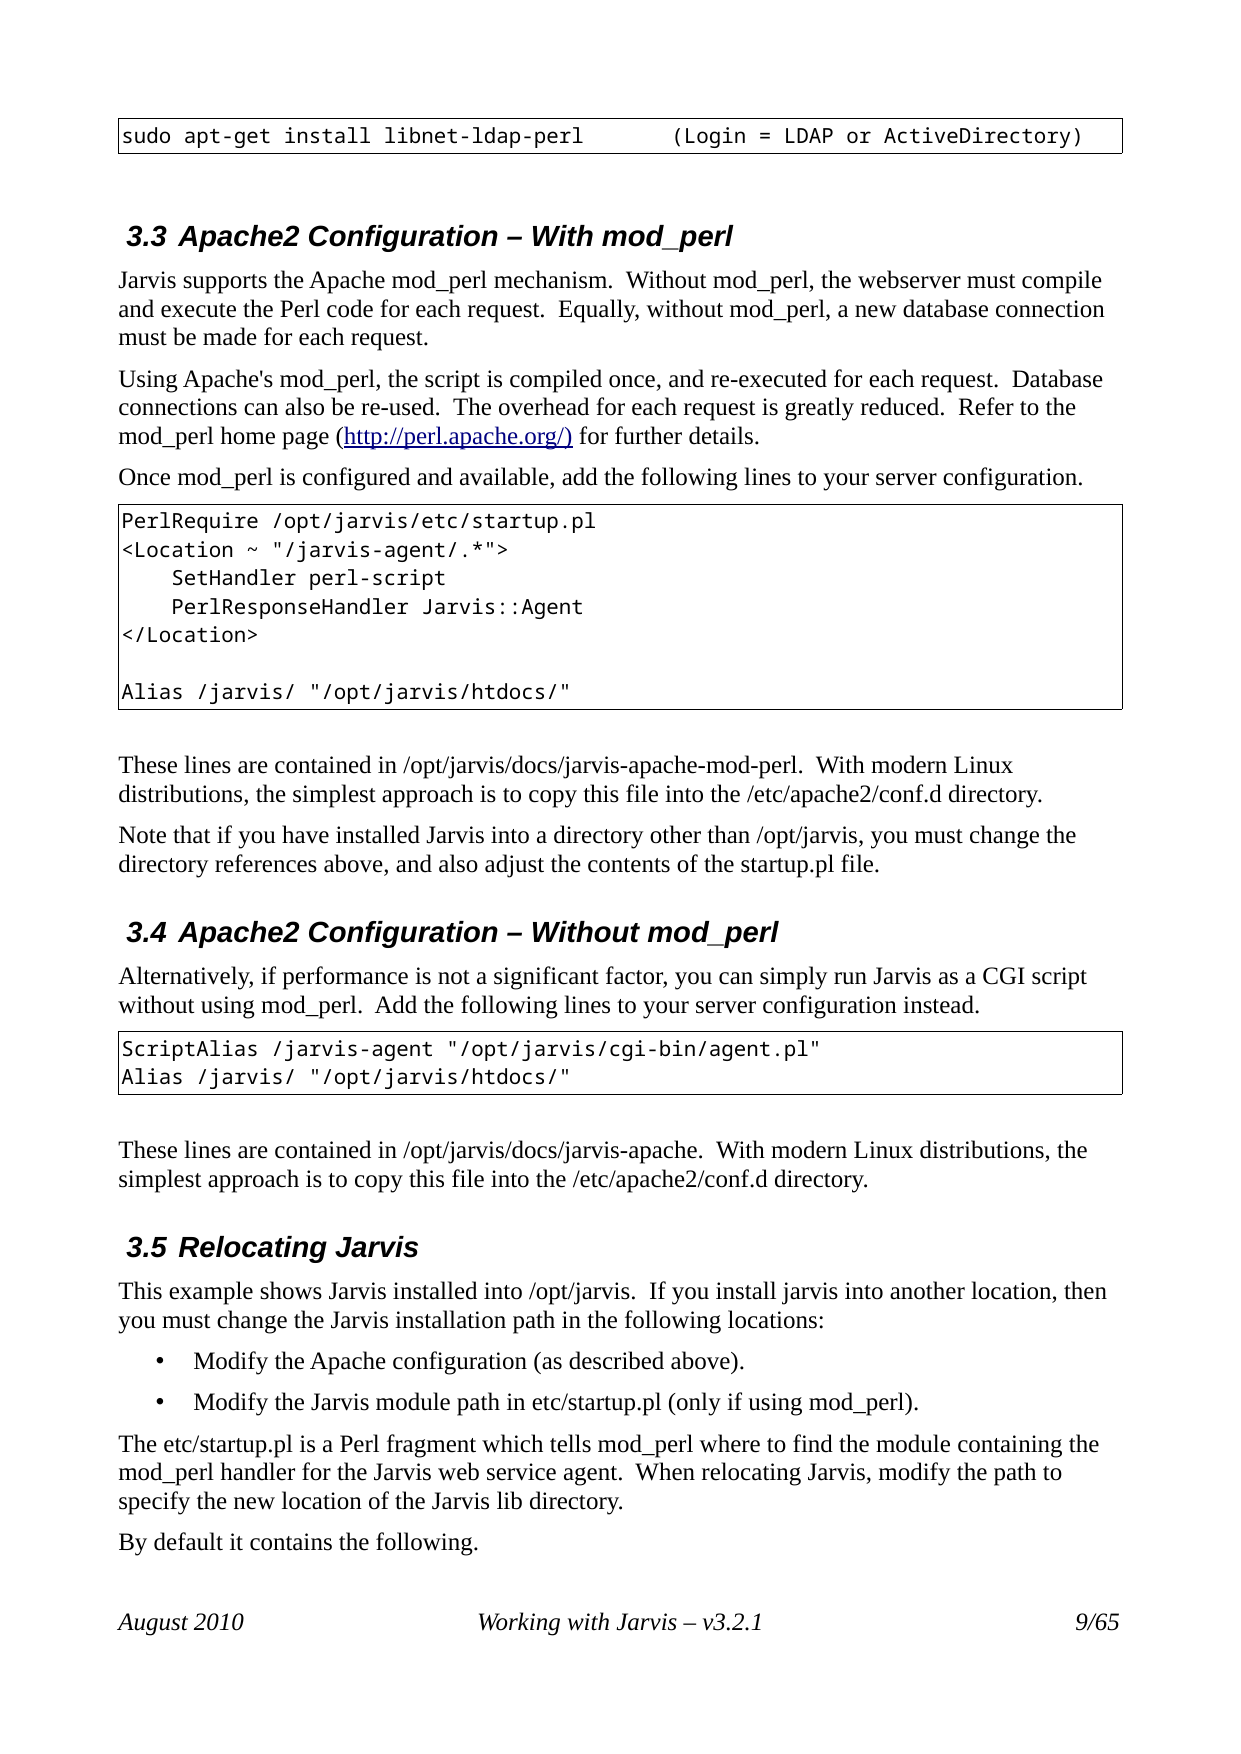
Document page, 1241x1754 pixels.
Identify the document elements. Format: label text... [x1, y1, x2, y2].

text The etc/startup.pl is a Perl fragment which tells mod_perl where to find the module containing the mod_perl handler for the Jarvis web service agent. When relocating Jarvis, modify the path to specify the new location of the Jarvis lib directory. [118, 1429, 1122, 1515]
text PerlResponseHandler Jarvis::Agent [119, 589, 1122, 617]
list Modify the Apache configuration (as described above). [156, 1346, 1122, 1375]
text This example shows Jarvis installed into /opt/jarvis. If you install jarvis into another location, then you must change the Jarvis installation path in the following locations: [118, 1276, 1122, 1334]
subtitle Apache2 Configuration – With mod_perl [118, 219, 1122, 252]
text </Location> [119, 617, 1122, 649]
text ScriptAlias /jarvis-agent "/opt/jarvis/cgi-bin/agent.pl" [119, 1032, 1122, 1059]
subtitle Apache2 Configuration – Without mod_perl [118, 915, 1122, 948]
text Alias /jarvis/ "/opt/jarvis/htdocs/" [119, 674, 1122, 709]
text Jarvis supports the Apache mod_perl mechanism. Without mod_perl, the webserver must compile and execute the Perl code for each request. Equally, without mod_perl, a new database connection must be made for each request. [118, 265, 1122, 351]
text Alternatively, if performance is not a significant factor, you can simply run Jarvis as a CGI script without using mod_perl. Add the following lines to your server configuration instead. [118, 961, 1122, 1018]
text Alias /jarvis/ "/opt/jarvis/htdocs/" [119, 1059, 1122, 1094]
text SetHandler perl-script [119, 561, 1122, 589]
subtitle Relocating Jarvis [118, 1230, 1122, 1264]
text Once mod_perl is configured and available, add the following lines to your server configuration. [118, 462, 1122, 491]
text PerlRequire /opt/jarvis/etc/startup.pl [119, 505, 1122, 532]
text By default it contains the following. [118, 1527, 1122, 1556]
text sudo apt-get install libnet-ldap-perl (Login = LDAP or ActiveDirectory) [119, 119, 1122, 153]
text Using Apache's mod_perl, the script is compiled once, and re-executed for each request. Database connections can also be re-used. The overhead for each request is greatly reduced. Refer to the mod_perl home page (http://perl.apache.org/) for further details. [118, 364, 1122, 450]
text These lines are contained in /opt/jarvis/docs/jarvis-apache-mod-perl. With modern Linux distributions, the simplest approach is to copy this file into the /etc/apache2/conf.d directory. [118, 750, 1122, 807]
list Modify the Jarvis module path in etc/startup.pl (only if using mod_perl). [156, 1387, 1122, 1416]
text <Location ~ "/jarvis-agent/.*"> [119, 532, 1122, 561]
text These lines are contained in /opt/jarvis/docs/jarvis-apache. With modern Linux distributions, the simplest approach is to copy this file into the /etc/apache2/conf.d directory. [118, 1135, 1122, 1193]
text Note that if you have installed Jarvis into a directory other than /opt/jarvis, you must change the directory references above, and also adjust the contents of the startup.pl file. [118, 820, 1122, 877]
